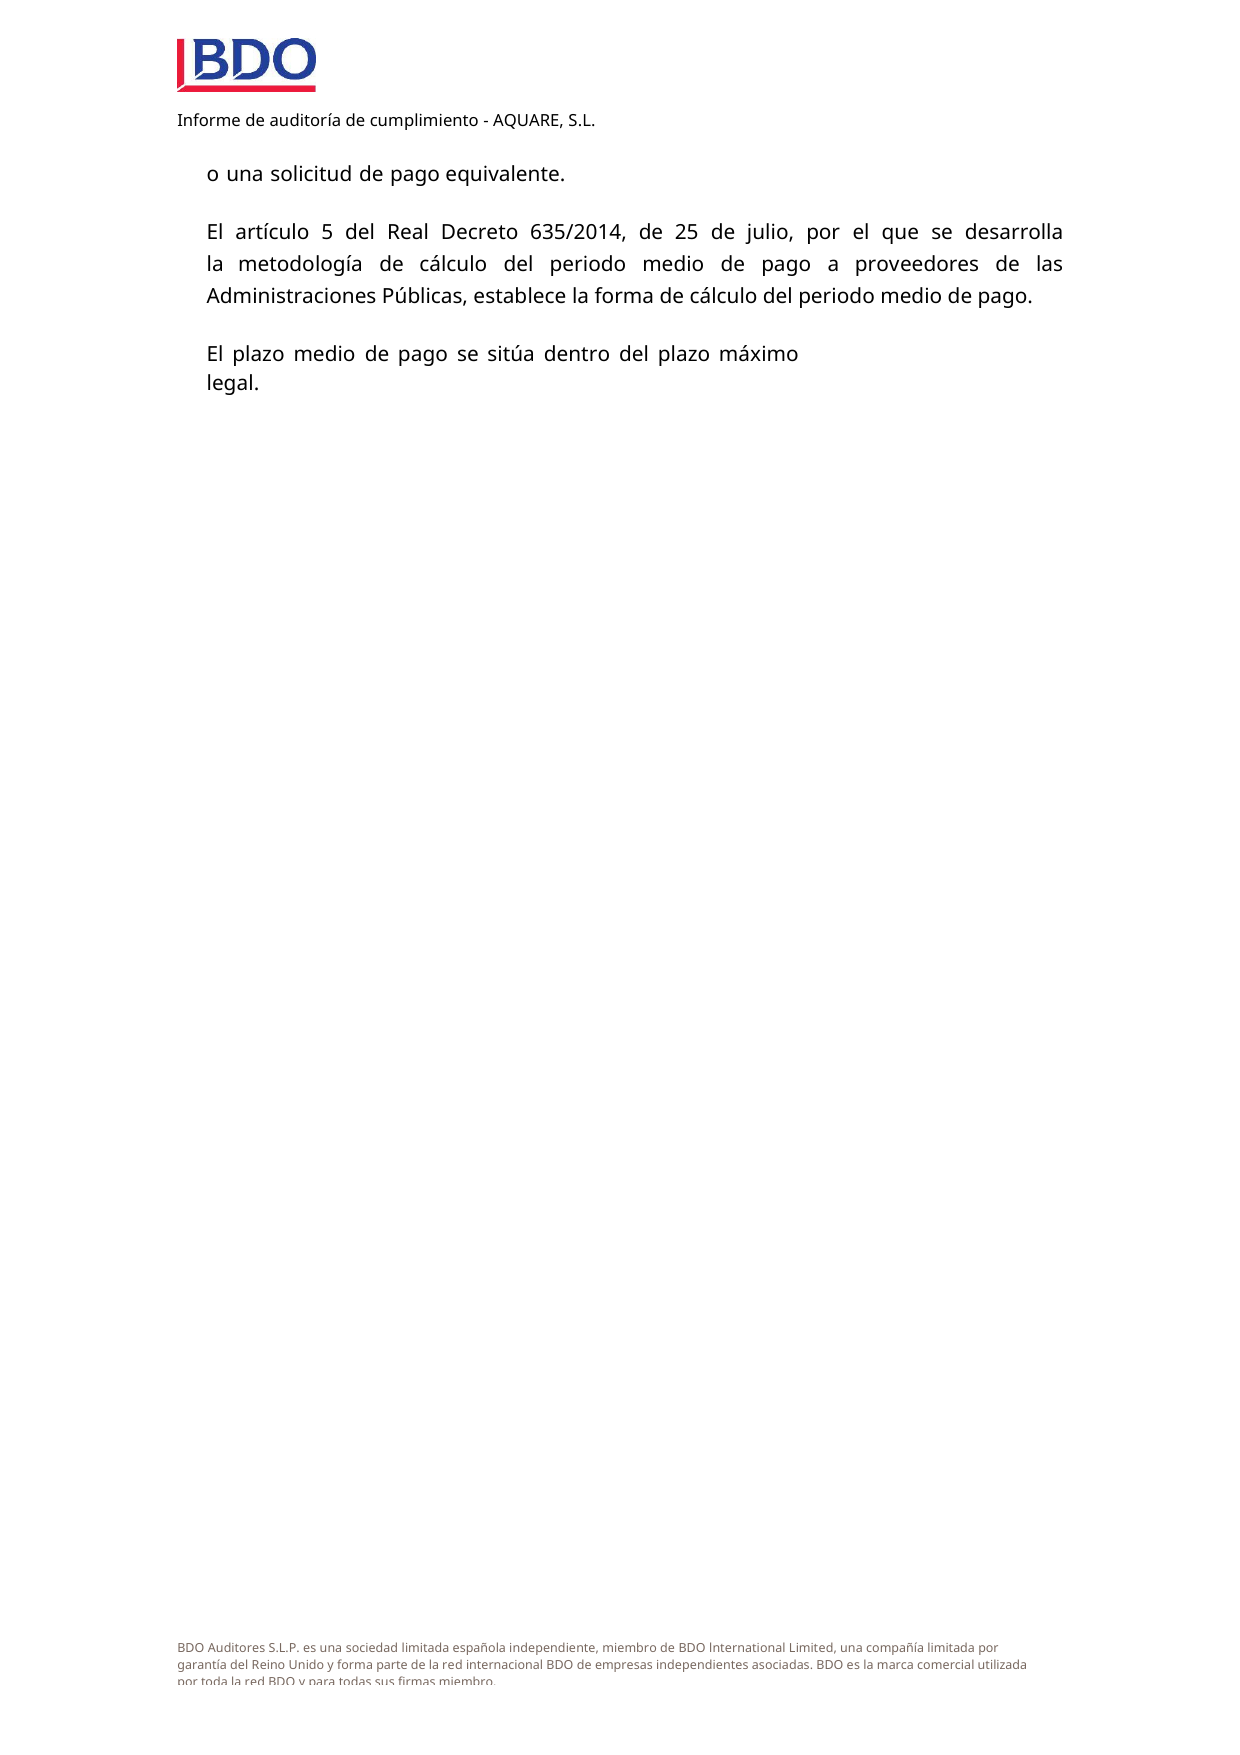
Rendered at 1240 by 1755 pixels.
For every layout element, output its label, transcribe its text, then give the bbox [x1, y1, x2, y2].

text o una solicitud de pago equivalente. [206, 159, 1063, 187]
text El artículo 5 del Real Decreto 635/2014, de 25 de julio, por el que se desarrolla la metodología de cálculo del periodo medio de pago a proveedores de las Administraciones Públicas, establece la forma de cálculo del periodo medio de pago. [206, 217, 1063, 309]
text El plazo medio de pago se sitúa dentro del plazo máximo legal. [206, 339, 799, 396]
